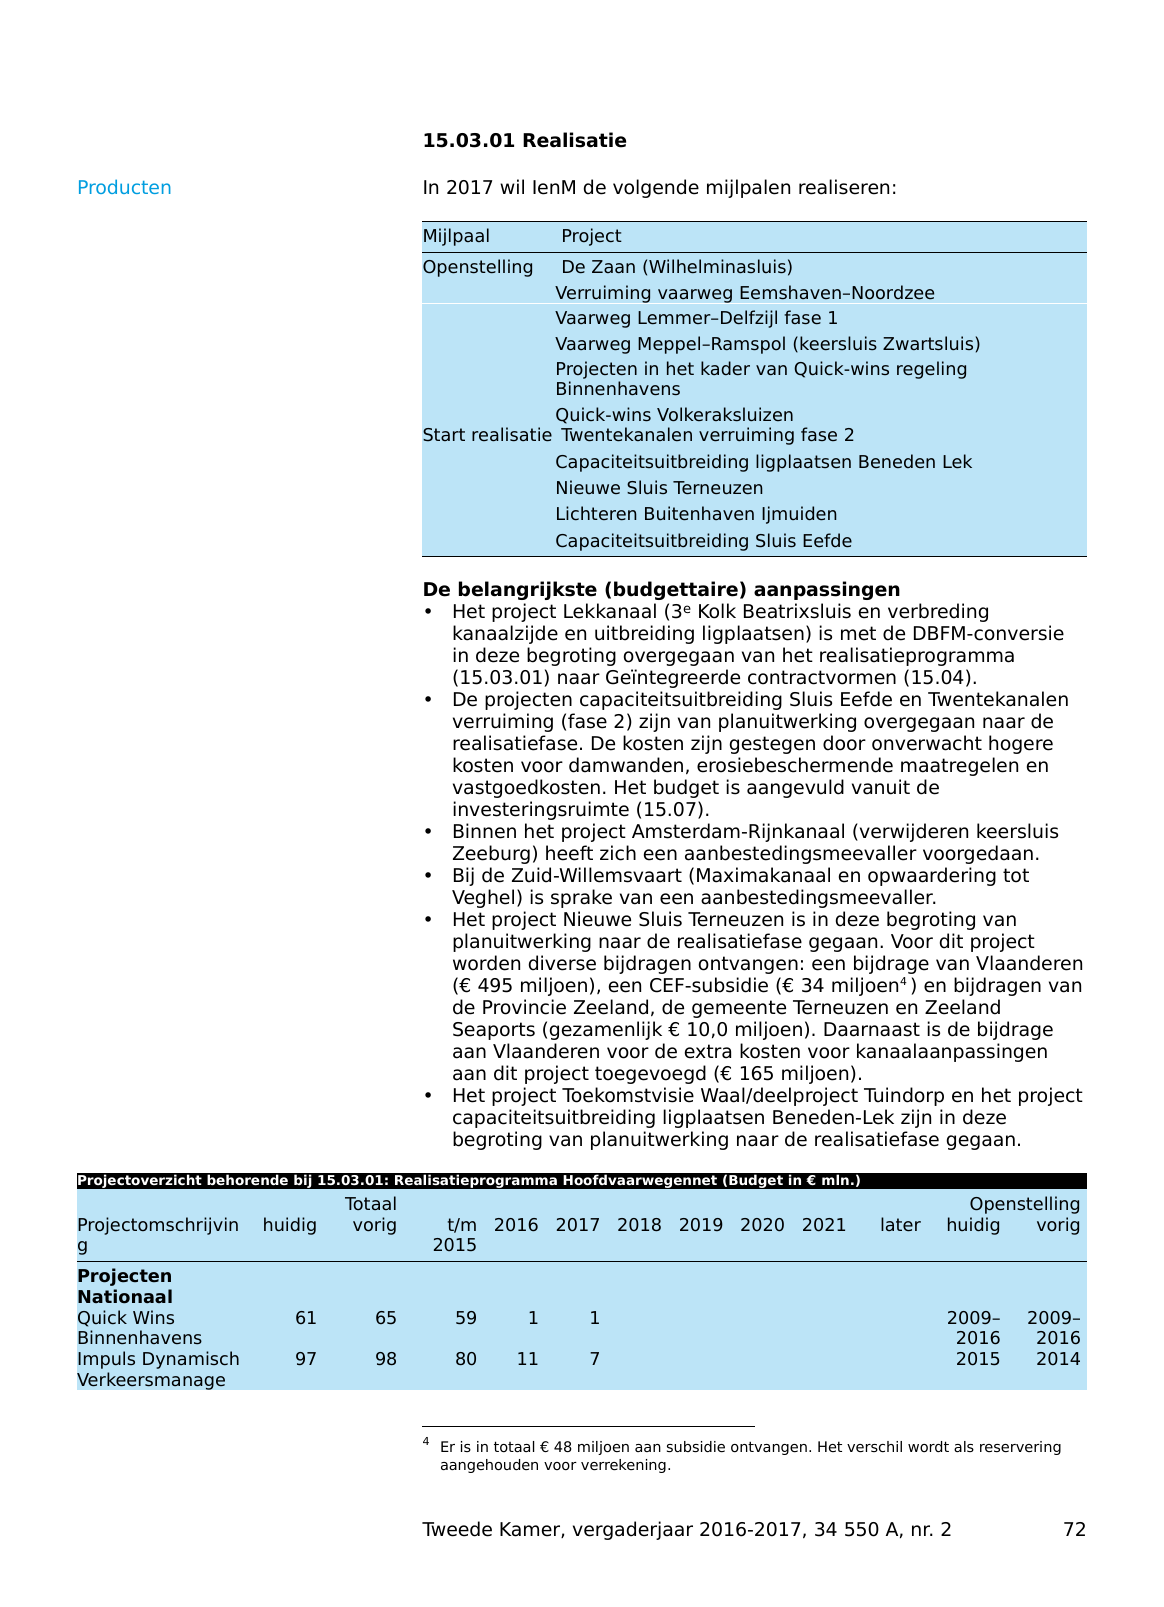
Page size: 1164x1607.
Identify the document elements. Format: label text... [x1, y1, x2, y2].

subtitle De belangrijkste (budgettaire) aanpassingen [422, 579, 1087, 601]
table_cell [668, 1349, 729, 1390]
table_cell [729, 1349, 791, 1390]
table_cell later [853, 1215, 926, 1261]
table_cell Twentekanalen verruiming fase 2 [555, 425, 1087, 451]
table_cell 11 [483, 1349, 545, 1390]
table_cell huidig [926, 1215, 1006, 1261]
table_cell [243, 1262, 323, 1308]
table_cell [853, 1262, 926, 1308]
table_cell Quick Wins Binnenhavens [77, 1308, 243, 1349]
table_cell 1 [483, 1308, 545, 1349]
table_cell Projectomschrijving [77, 1215, 243, 1261]
table_cell Projecten in het kader van Quick-wins regeling Binnenhavens [555, 354, 1087, 400]
table_cell vorig [1006, 1215, 1087, 1261]
table_cell Projecten Nationaal [77, 1262, 243, 1308]
table_header Mijlpaal [422, 222, 555, 252]
table_cell Quick-wins Volkeraksluizen [555, 400, 1087, 425]
subtitle 15.03.01 Realisatie [422, 130, 1087, 152]
text • Het project Lekkanaal (3e Kolk Beatrixsluis en verbreding kanaalzijde en uitbreiding ligplaatsen) is met de DBFM-conversie in deze begroting overgegaan van het realisatieprogramma (15.03.01) naar Geïntegreerde contractvormen (15.04). [422, 601, 1087, 689]
table_cell Verruiming vaarweg Eemshaven–Noordzee [555, 278, 1087, 303]
table_cell 2016 [483, 1215, 545, 1261]
table_cell 2014 [1006, 1349, 1087, 1390]
text • Binnen het project Amsterdam-Rijnkanaal (verwijderen keersluis Zeeburg) heeft zich een aanbestedingsmeevaller voorgedaan. [422, 821, 1087, 865]
table_cell Nieuwe Sluis Terneuzen [555, 477, 1087, 503]
table_cell [729, 1308, 791, 1349]
table_cell 2009–2016 [926, 1308, 1006, 1349]
text [77, 199, 399, 207]
table_cell [1006, 1262, 1087, 1308]
table_cell 7 [545, 1349, 606, 1390]
text In 2017 wil IenM de volgende mijlpalen realiseren: [422, 177, 1087, 199]
table_cell 80 [403, 1349, 483, 1390]
table_cell Vaarweg Meppel–Ramspol (keersluis Zwartsluis) [555, 329, 1087, 354]
text • Het project Nieuwe Sluis Terneuzen is in deze begroting van planuitwerking naar de realisatiefase gegaan. Voor dit project worden diverse bijdragen ontvangen: een bijdrage van Vlaanderen (€ 495 miljoen), een CEF-subsidie (€ 34 miljoen) en bijdragen van de Provincie Zeeland, de gemeente Terneuzen en Zeeland Seaports (gezamenlijk € 10,0 miljoen). Daarnaast is de bijdrage aan Vlaanderen voor de extra kosten voor kanaalaanpassingen aan dit project toegevoegd (€ 165 miljoen). [422, 909, 1087, 1085]
table_cell [791, 1308, 853, 1349]
table_cell [729, 1262, 791, 1308]
table_cell [403, 1189, 926, 1215]
text Er is in totaal € 48 miljoen aan subsidie ontvangen. Het verschil wordt als reservering aangehouden voor verrekening. [422, 1435, 1087, 1474]
table_cell [853, 1308, 926, 1349]
table_cell Totaal [243, 1189, 403, 1215]
table_cell De Zaan (Wilhelminasluis) [555, 253, 1087, 278]
table_cell Vaarweg Lemmer–Delfzijl fase 1 [555, 304, 1087, 329]
table_cell huidig [243, 1215, 323, 1261]
table_cell vorig [323, 1215, 403, 1261]
table_cell 98 [323, 1349, 403, 1390]
table_cell Start realisatie [422, 425, 555, 451]
table_cell [606, 1308, 668, 1349]
table_cell Openstelling [422, 253, 555, 278]
table_cell 2020 [729, 1215, 791, 1261]
table_cell [668, 1262, 729, 1308]
table_cell [323, 1262, 403, 1308]
table_cell 2018 [606, 1215, 668, 1261]
table_cell [853, 1349, 926, 1390]
table_cell [791, 1262, 853, 1308]
table_cell 97 [243, 1349, 323, 1390]
table_cell 61 [243, 1308, 323, 1349]
text Producten [77, 177, 399, 199]
table_cell t/m 2015 [403, 1215, 483, 1261]
table_header Project [555, 222, 1087, 252]
table_header Projectoverzicht behorende bij 15.03.01: Realisatieprogramma Hoofdvaarwegennet (Budget in € mln.) [77, 1173, 1087, 1188]
table_cell [791, 1349, 853, 1390]
table_cell [483, 1262, 545, 1308]
text • Het project Toekomstvisie Waal/deelproject Tuindorp en het project capaciteitsuitbreiding ligplaatsen Beneden-Lek zijn in deze begroting van planuitwerking naar de realisatiefase gegaan. [422, 1085, 1087, 1151]
table_cell [606, 1262, 668, 1308]
table_cell [926, 1262, 1006, 1308]
table_cell 2021 [791, 1215, 853, 1261]
table_cell 2019 [668, 1215, 729, 1261]
table_cell [545, 1262, 606, 1308]
table_cell 2017 [545, 1215, 606, 1261]
table_cell Capaciteitsuitbreiding ligplaatsen Beneden Lek [555, 451, 1087, 477]
table_cell 59 [403, 1308, 483, 1349]
table_cell 65 [323, 1308, 403, 1349]
table_cell 1 [545, 1308, 606, 1349]
table_cell Capaciteitsuitbreiding Sluis Eefde [555, 530, 1087, 556]
table_cell [77, 1189, 243, 1215]
table_cell 2015 [926, 1349, 1006, 1390]
table_cell [403, 1262, 483, 1308]
table_cell Openstelling [926, 1189, 1087, 1215]
table_cell [668, 1308, 729, 1349]
table_cell Impuls Dynamisch Verkeersmanage [77, 1349, 243, 1390]
table_cell 2009–2016 [1006, 1308, 1087, 1349]
text • De projecten capaciteitsuitbreiding Sluis Eefde en Twentekanalen verruiming (fase 2) zijn van planuitwerking overgegaan naar de realisatiefase. De kosten zijn gestegen door onverwacht hogere kosten voor damwanden, erosiebeschermende maatregelen en vastgoedkosten. Het budget is aangevuld vanuit de investeringsruimte (15.07). [422, 689, 1087, 821]
text • Bij de Zuid-Willemsvaart (Maximakanaal en opwaardering tot Veghel) is sprake van een aanbestedingsmeevaller. [422, 865, 1087, 909]
table_cell [606, 1349, 668, 1390]
table_cell Lichteren Buitenhaven Ijmuiden [555, 503, 1087, 530]
